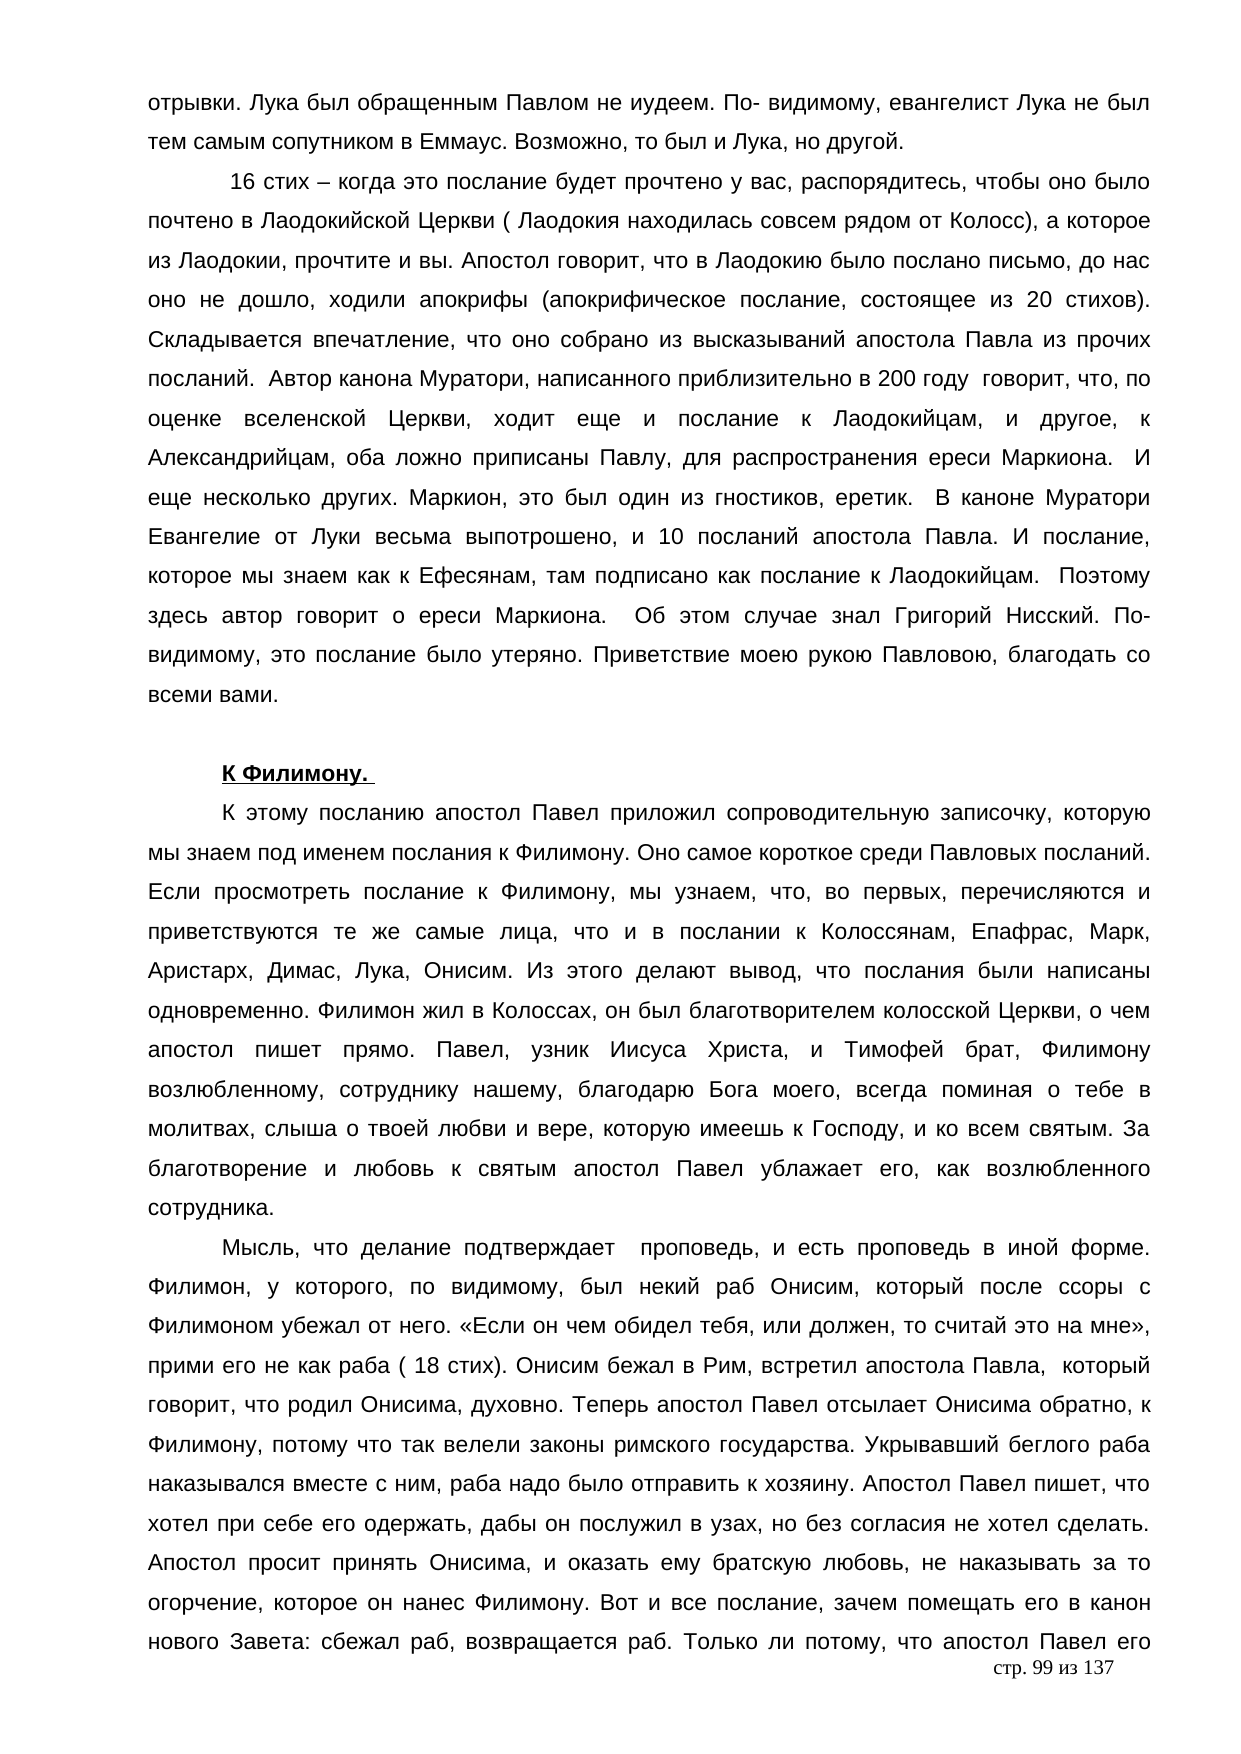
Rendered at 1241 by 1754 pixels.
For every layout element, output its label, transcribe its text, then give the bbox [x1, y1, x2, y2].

text К этому посланию апостол Павел приложил сопроводительную записочку, которую мы знаем под именем послания к Филимону. Оно самое короткое среди Павловых посланий. Если просмотреть послание к Филимону, мы узнаем, что, во первых, перечисляются и приветствуются те же самые лица, что и в послании к Колоссянам, Епафрас, Марк, Аристарх, Димас, Лука, Онисим. Из этого делают вывод, что послания были написаны одновременно. Филимон жил в Колоссах, он был благотворителем колосской Церкви, о чем апостол пишет прямо. Павел, узник Иисуса Христа, и Тимофей брат, Филимону возлюбленному, сотруднику нашему, благодарю Бога моего, всегда поминая о тебе в молитвах, слыша о твоей любви и вере, которую имеешь к Господу, и ко всем святым. За благотворение и любовь к святым апостол Павел ублажает его, как возлюбленного сотрудника. [148, 799, 1152, 1220]
text - отрывки. Лука был обращенным Павлом не иудеем. По- видимому, евангелист Лука не был тем самым сопутником в Еммаус. Возможно, то был и Лука, но другой. [148, 89, 1152, 154]
text Мысль, что делание подтверждает проповедь, и есть проповедь в иной форме. Филимон, у которого, по видимому, был некий раб Онисим, который после ссоры с Филимоном убежал от него. «Если он чем обидел тебя, или должен, то считай это на мне», прими его не как раба ( 18 стих). Онисим бежал в Рим, встретил апостола Павла, который говорит, что родил Онисима, духовно. Теперь апостол Павел отсылает Онисима обратно, к Филимону, потому что так велели законы римского государства. Укрывавший беглого раба наказывался вместе с ним, раба надо было отправить к хозяину. Апостол Павел пишет, что хотел при себе его одержать, дабы он послужил в узах, но без согласия не хотел сделать. Апостол просит принять Онисима, и оказать ему братскую любовь, не наказывать за то огорчение, которое он нанес Филимону. Вот и все послание, зачем помещать его в канон нового Завета: сбежал раб, возвращается раб. Только ли потому, что апостол Павел его [148, 1233, 1152, 1655]
text 16 стих – когда это послание будет прочтено у вас, распорядитесь, чтобы оно было почтено в Лаодокийской Церкви ( Лаодокия находилась совсем рядом от Колосс), а которое из Лаодокии, прочтите и вы. Апостол говорит, что в Лаодокию было послано письмо, до нас оно не дошло, ходили апокрифы (апокрифическое послание, состоящее из 20 стихов). Складывается впечатление, что оно собрано из высказываний апостола Павла из прочих посланий. Автор канона Муратори, написанного приблизительно в 200 году говорит, что, по оценке вселенской Церкви, ходит еще и послание к Лаодокийцам, и другое, к Александрийцам, оба ложно приписаны Павлу, для распространения ереси Маркиона. И еще несколько других. Маркион, это был один из гностиков, еретик. В каноне Муратори Евангелие от Луки весьма выпотрошено, и 10 посланий апостола Павла. И послание, которое мы знаем как к Ефесянам, там подписано как послание к Лаодокийцам. Поэтому здесь автор говорит о ереси Маркиона. Об этом случае знал Григорий Нисский. По- видимому, это послание было утеряно. Приветствие моею рукою Павловою, благодать со всеми вами. [148, 168, 1152, 707]
text К Филимону. [148, 760, 1152, 786]
